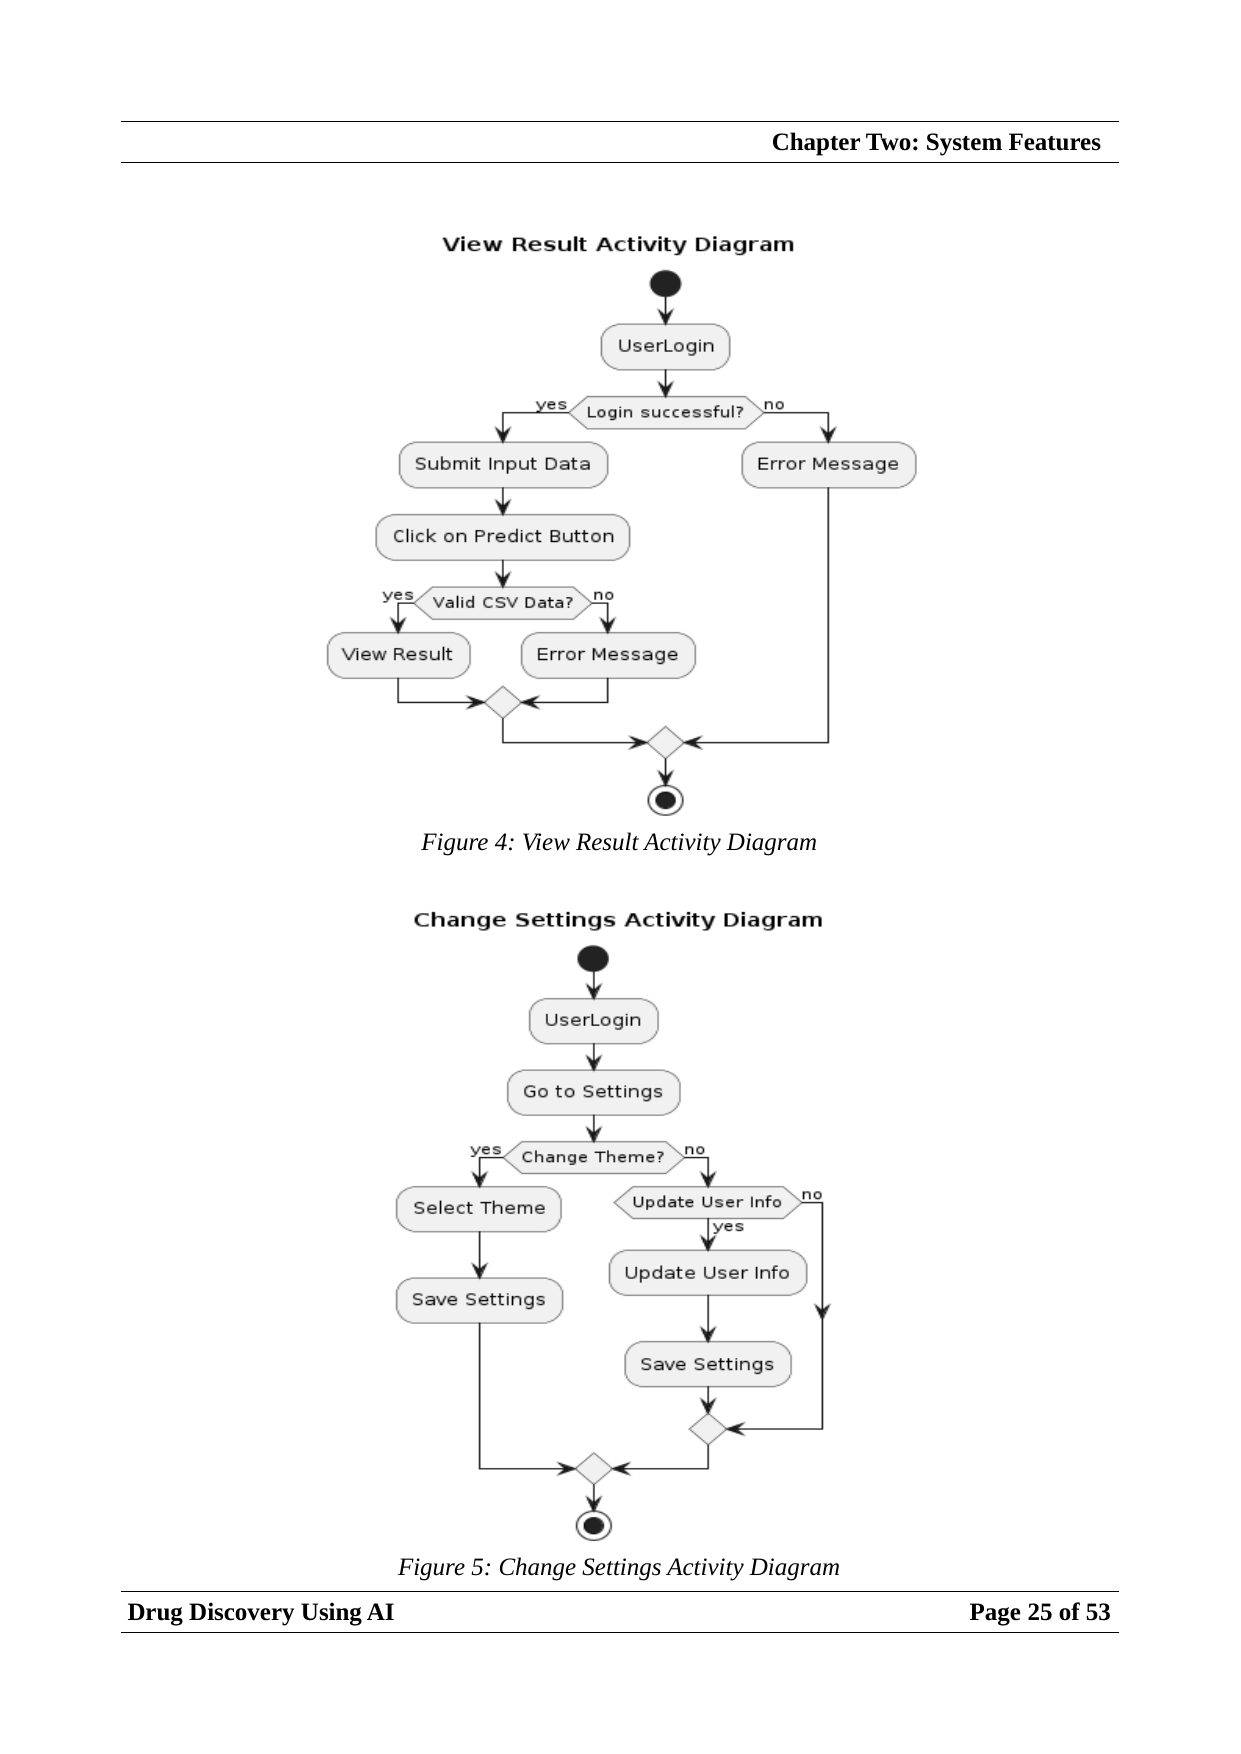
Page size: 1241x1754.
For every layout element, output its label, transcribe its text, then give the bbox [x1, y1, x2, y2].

picture [310, 207, 931, 828]
text Figure 4: View Result Activity Diagram [310, 828, 930, 859]
text Figure 5: Change Settings Activity Diagram [379, 1553, 861, 1584]
picture [379, 883, 861, 1553]
